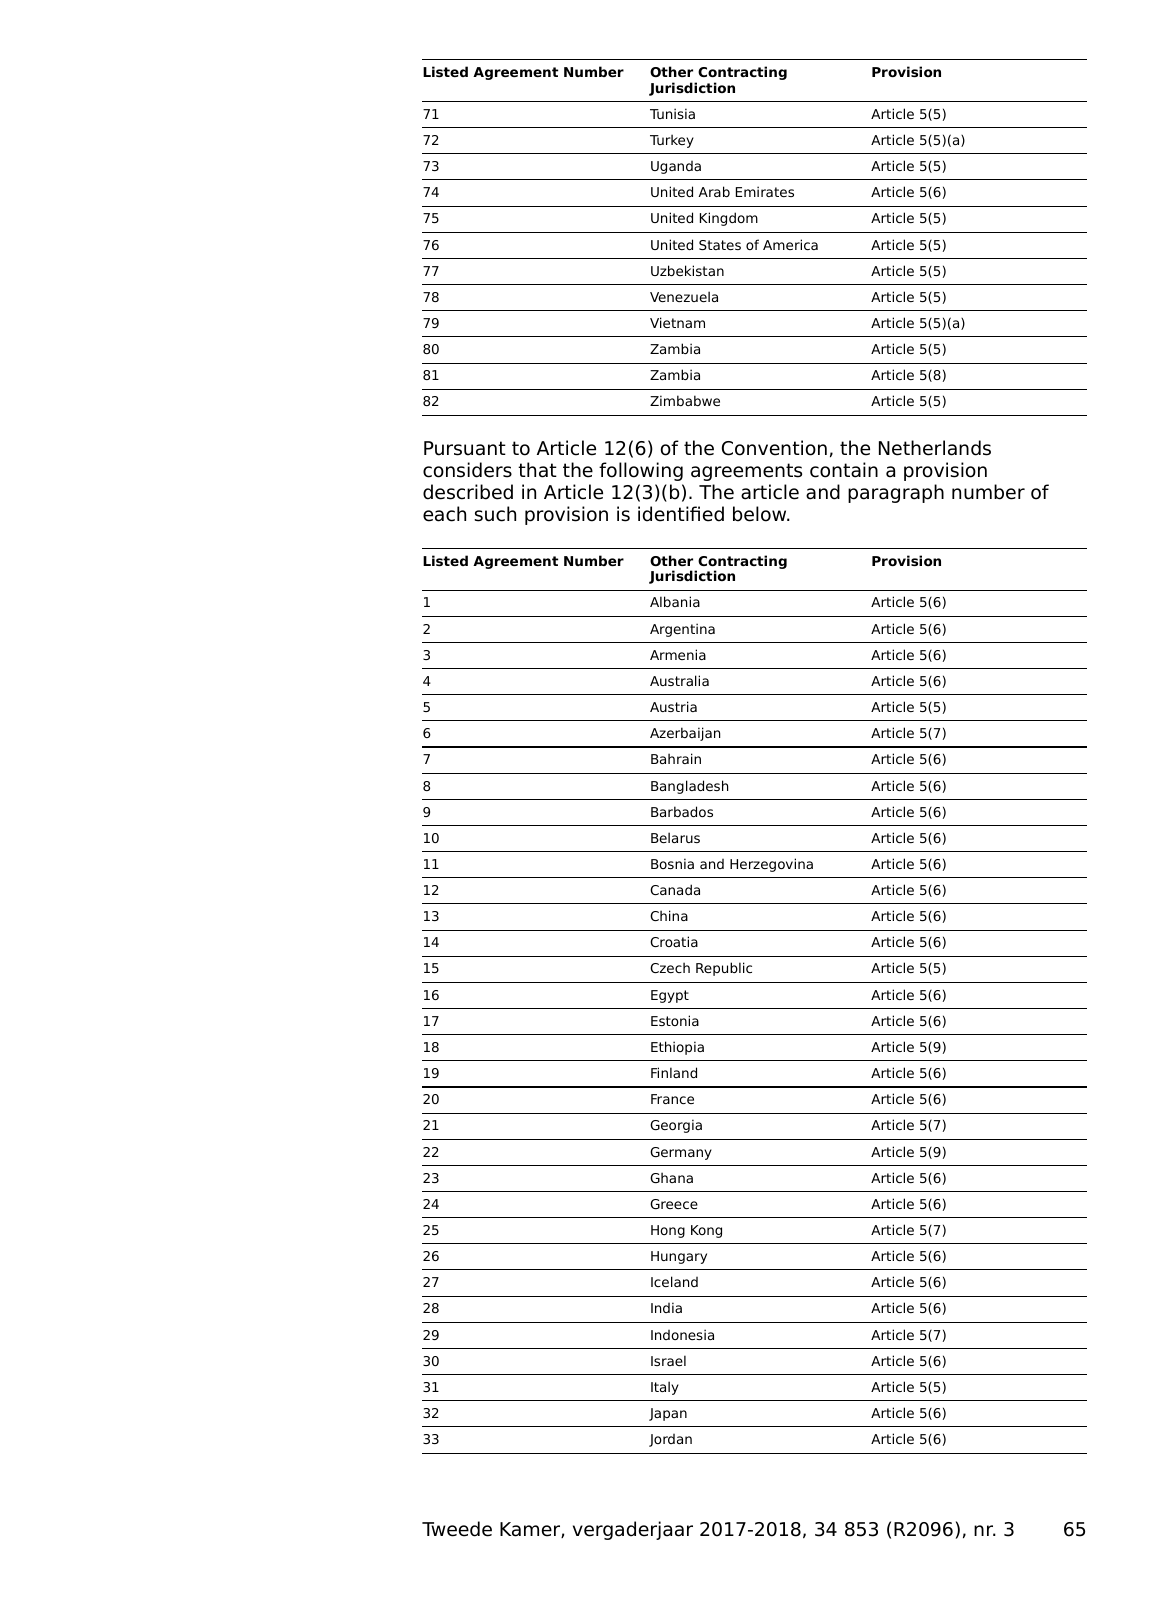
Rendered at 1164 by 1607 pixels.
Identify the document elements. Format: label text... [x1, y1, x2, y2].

table_cell 82 [422, 390, 644, 415]
table_cell Zimbabwe [644, 390, 865, 415]
table_cell Article 5(6) [865, 591, 1087, 616]
table_cell 79 [422, 311, 644, 336]
table_cell Italy [644, 1375, 865, 1400]
table_cell 2 [422, 617, 644, 642]
table_cell 71 [422, 102, 644, 127]
table_cell Zambia [644, 364, 865, 388]
table_cell 32 [422, 1401, 644, 1426]
table_cell Tunisia [644, 102, 865, 127]
table_cell Australia [644, 669, 865, 694]
table_cell 74 [422, 180, 644, 206]
table_header Provision [865, 60, 1087, 101]
table_cell Jordan [644, 1427, 865, 1452]
table_cell Hungary [644, 1244, 865, 1269]
table_cell 3 [422, 643, 644, 668]
table_cell Bangladesh [644, 774, 865, 799]
table_header Provision [865, 549, 1087, 589]
table_cell 10 [422, 826, 644, 851]
table_cell Article 5(6) [865, 1192, 1087, 1217]
table_cell Article 5(6) [865, 931, 1087, 956]
table_cell 23 [422, 1166, 644, 1191]
table_cell 22 [422, 1140, 644, 1165]
table_cell Article 5(6) [865, 983, 1087, 1008]
table_cell Article 5(5)(a) [865, 128, 1087, 153]
table_cell 17 [422, 1009, 644, 1034]
table_cell Article 5(5) [865, 695, 1087, 720]
table_cell 77 [422, 259, 644, 284]
table_cell Croatia [644, 931, 865, 956]
table_cell Argentina [644, 617, 865, 642]
table_cell Article 5(6) [865, 1401, 1087, 1426]
table_cell 73 [422, 154, 644, 179]
table_cell Vietnam [644, 311, 865, 336]
table_cell Azerbaijan [644, 721, 865, 746]
table_cell 20 [422, 1088, 644, 1112]
table_cell Article 5(5) [865, 390, 1087, 415]
table_cell Article 5(6) [865, 1088, 1087, 1112]
table_cell Egypt [644, 983, 865, 1008]
table_cell United Arab Emirates [644, 180, 865, 206]
table_cell Article 5(6) [865, 748, 1087, 773]
table_cell Czech Republic [644, 957, 865, 982]
table_cell 8 [422, 774, 644, 799]
table_cell 7 [422, 748, 644, 773]
table_cell Article 5(5) [865, 957, 1087, 982]
table_cell 5 [422, 695, 644, 720]
table_cell Article 5(6) [865, 180, 1087, 206]
table_cell 15 [422, 957, 644, 982]
table_cell 33 [422, 1427, 644, 1452]
table_cell Germany [644, 1140, 865, 1165]
table_cell 30 [422, 1349, 644, 1374]
table_header Other Contracting Jurisdiction [644, 549, 865, 589]
table_cell 11 [422, 852, 644, 877]
table_cell Article 5(6) [865, 1349, 1087, 1374]
table_cell Georgia [644, 1114, 865, 1139]
table_cell Article 5(6) [865, 617, 1087, 642]
table_cell Article 5(7) [865, 1114, 1087, 1139]
table_cell Article 5(6) [865, 826, 1087, 851]
table_cell Israel [644, 1349, 865, 1374]
table_cell 25 [422, 1218, 644, 1243]
table_cell Article 5(6) [865, 1427, 1087, 1452]
table_cell Article 5(5) [865, 285, 1087, 310]
table_header Listed Agreement Number [422, 60, 644, 101]
table_cell 4 [422, 669, 644, 694]
table_cell 18 [422, 1035, 644, 1060]
table_cell 76 [422, 233, 644, 258]
table_cell Article 5(6) [865, 878, 1087, 903]
table_cell Article 5(7) [865, 721, 1087, 746]
table_cell 21 [422, 1114, 644, 1139]
table_cell Zambia [644, 337, 865, 362]
table_cell 31 [422, 1375, 644, 1400]
table_cell Article 5(5) [865, 259, 1087, 284]
table_cell United States of America [644, 233, 865, 258]
table_cell 28 [422, 1297, 644, 1322]
table_cell 72 [422, 128, 644, 153]
table_cell Article 5(6) [865, 774, 1087, 799]
table_cell France [644, 1088, 865, 1112]
table_cell 16 [422, 983, 644, 1008]
table_cell Article 5(5) [865, 102, 1087, 127]
table_cell Turkey [644, 128, 865, 153]
table_cell Article 5(6) [865, 800, 1087, 825]
table_cell Article 5(5) [865, 337, 1087, 362]
table_cell Article 5(5) [865, 154, 1087, 179]
table_cell Article 5(6) [865, 1244, 1087, 1269]
table_header Listed Agreement Number [422, 549, 644, 589]
table_cell 27 [422, 1270, 644, 1296]
table_cell Article 5(5)(a) [865, 311, 1087, 336]
table_header Other Contracting Jurisdiction [644, 60, 865, 101]
table_cell Uzbekistan [644, 259, 865, 284]
table_cell Article 5(5) [865, 233, 1087, 258]
table_cell Albania [644, 591, 865, 616]
table_cell India [644, 1297, 865, 1322]
table_cell 29 [422, 1323, 644, 1348]
table_cell Austria [644, 695, 865, 720]
table_cell Armenia [644, 643, 865, 668]
table_cell Article 5(7) [865, 1218, 1087, 1243]
table_cell United Kingdom [644, 207, 865, 232]
table_cell 1 [422, 591, 644, 616]
table_cell Belarus [644, 826, 865, 851]
table_cell 75 [422, 207, 644, 232]
table_cell 80 [422, 337, 644, 362]
table_cell Article 5(6) [865, 669, 1087, 694]
table_cell Article 5(6) [865, 852, 1087, 877]
table_cell Uganda [644, 154, 865, 179]
table_cell 14 [422, 931, 644, 956]
table_cell Article 5(6) [865, 1166, 1087, 1191]
table_cell Hong Kong [644, 1218, 865, 1243]
table_cell Venezuela [644, 285, 865, 310]
table_cell China [644, 904, 865, 929]
table_cell 81 [422, 364, 644, 388]
table_cell Estonia [644, 1009, 865, 1034]
table_cell Indonesia [644, 1323, 865, 1348]
table_cell Article 5(6) [865, 1009, 1087, 1034]
table_cell Greece [644, 1192, 865, 1217]
table_cell Article 5(5) [865, 207, 1087, 232]
table_cell Barbados [644, 800, 865, 825]
table_cell Article 5(6) [865, 1270, 1087, 1296]
table_cell 19 [422, 1061, 644, 1086]
table_cell Article 5(8) [865, 364, 1087, 388]
table_cell Canada [644, 878, 865, 903]
table_cell Article 5(7) [865, 1323, 1087, 1348]
table_cell Bahrain [644, 748, 865, 773]
table_cell Finland [644, 1061, 865, 1086]
table_cell Bosnia and Herzegovina [644, 852, 865, 877]
table_cell Article 5(9) [865, 1140, 1087, 1165]
table_cell 6 [422, 721, 644, 746]
text Pursuant to Article 12(6) of the Convention, the Netherlands considers that the following agreements contain a provision described in Article 12(3)(b). The article and paragraph number of each such provision is identified below. [422, 438, 1087, 526]
table_cell Article 5(6) [865, 643, 1087, 668]
table_cell Article 5(6) [865, 1061, 1087, 1086]
table_cell Iceland [644, 1270, 865, 1296]
table_cell Ethiopia [644, 1035, 865, 1060]
table_cell Article 5(5) [865, 1375, 1087, 1400]
table_cell 24 [422, 1192, 644, 1217]
table_cell Article 5(9) [865, 1035, 1087, 1060]
table_cell 9 [422, 800, 644, 825]
table_cell Ghana [644, 1166, 865, 1191]
table_cell 78 [422, 285, 644, 310]
table_cell Article 5(6) [865, 1297, 1087, 1322]
table_cell 12 [422, 878, 644, 903]
table_cell Japan [644, 1401, 865, 1426]
table_cell 13 [422, 904, 644, 929]
table_cell 26 [422, 1244, 644, 1269]
table_cell Article 5(6) [865, 904, 1087, 929]
